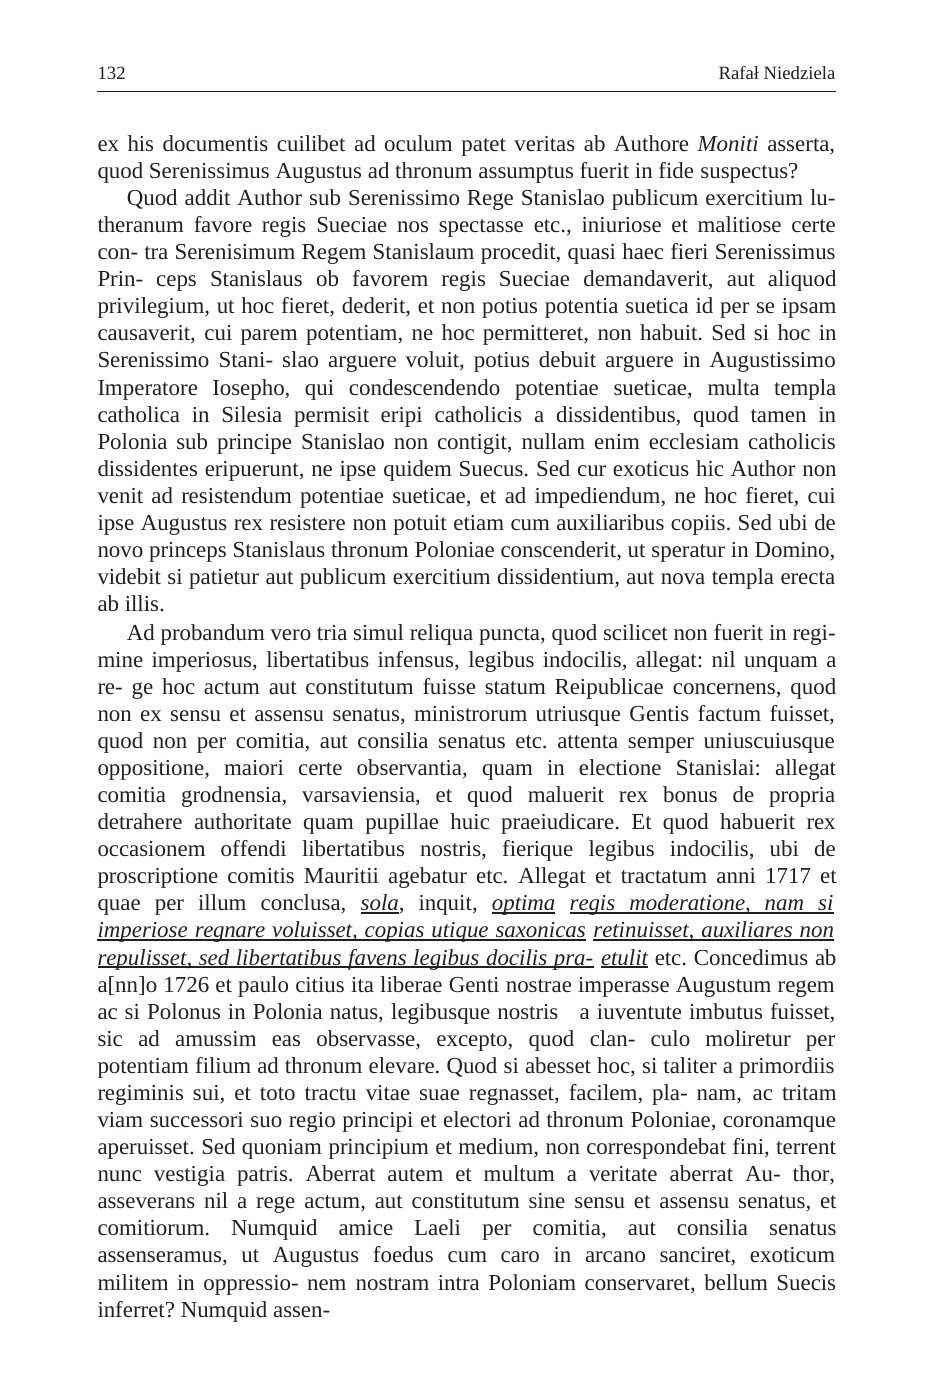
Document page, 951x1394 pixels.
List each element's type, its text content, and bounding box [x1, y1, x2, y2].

text Quod addit Author sub Serenissimo Rege Stanislao publicum exercitium lu- theranum favore regis Sueciae nos spectasse etc., iniuriose et malitiose certe con- tra Serenisimum Regem Stanislaum procedit, quasi haec fieri Serenissimus Prin- ceps Stanislaus ob favorem regis Sueciae demandaverit, aut aliquod privilegium, ut hoc fieret, dederit, et non potius potentia suetica id per se ipsam causaverit, cui parem potentiam, ne hoc permitteret, non habuit. Sed si hoc in Serenissimo Stani- slao arguere voluit, potius debuit arguere in Augustissimo Imperatore Iosepho, qui condescendendo potentiae sueticae, multa templa catholica in Silesia permisit eripi catholicis a dissidentibus, quod tamen in Polonia sub principe Stanislao non contigit, nullam enim ecclesiam catholicis dissidentes eripuerunt, ne ipse quidem Suecus. Sed cur exoticus hic Author non venit ad resistendum potentiae sueticae, et ad impediendum, ne hoc fieret, cui ipse Augustus rex resistere non potuit etiam cum auxiliaribus copiis. Sed ubi de novo princeps Stanislaus thronum Poloniae conscenderit, ut speratur in Domino, videbit si patietur aut publicum exercitium dissidentium, aut nova templa erecta ab illis. [97, 184, 836, 617]
text ex his documentis cuilibet ad oculum patet veritas ab Authore Moniti asserta, quod Serenissimus Augustus ad thronum assumptus fuerit in fide suspectus? [97, 129, 836, 183]
text Ad probandum vero tria simul reliqua puncta, quod scilicet non fuerit in regi- mine imperiosus, libertatibus infensus, legibus indocilis, allegat: nil unquam a re- ge hoc actum aut constitutum fuisse statum Reipublicae concernens, quod non ex sensu et assensu senatus, ministrorum utriusque Gentis factum fuisset, quod non per comitia, aut consilia senatus etc. attenta semper uniuscuiusque oppositione, maiori certe observantia, quam in electione Stanislai: allegat comitia grodnensia, varsaviensia, et quod maluerit rex bonus de propria detrahere authoritate quam pupillae huic praeiudicare. Et quod habuerit rex occasionem offendi libertatibus nostris, fierique legibus indocilis, ubi de proscriptione comitis Mauritii agebatur etc. Allegat et tractatum anni 1717 et quae per illum conclusa, sola, inquit, optima regis moderatione, nam si imperiose regnare voluisset, copias utique saxonicas retinuisset, auxiliares non repulisset, sed libertatibus favens legibus docilis pra- etulit etc. Concedimus ab a[nn]o 1726 et paulo citius ita liberae Genti nostrae imperasse Augustum regem ac si Polonus in Polonia natus, legibusque nostris a iuventute imbutus fuisset, sic ad amussim eas observasse, excepto, quod clan- culo moliretur per potentiam filium ad thronum elevare. Quod si abesset hoc, si taliter a primordiis regiminis sui, et toto tractu vitae suae regnasset, facilem, pla- nam, ac tritam viam successori suo regio principi et electori ad thronum Poloniae, coronamque aperuisset. Sed quoniam principium et medium, non correspondebat fini, terrent nunc vestigia patris. Aberrat autem et multum a veritate aberrat Au- thor, asseverans nil a rege actum, aut constitutum sine sensu et assensu senatus, et comitiorum. Numquid amice Laeli per comitia, aut consilia senatus assenseramus, ut Augustus foedus cum caro in arcano sanciret, exoticum militem in oppressio- nem nostram intra Poloniam conservaret, bellum Suecis inferret? Numquid assen- [97, 619, 837, 1322]
